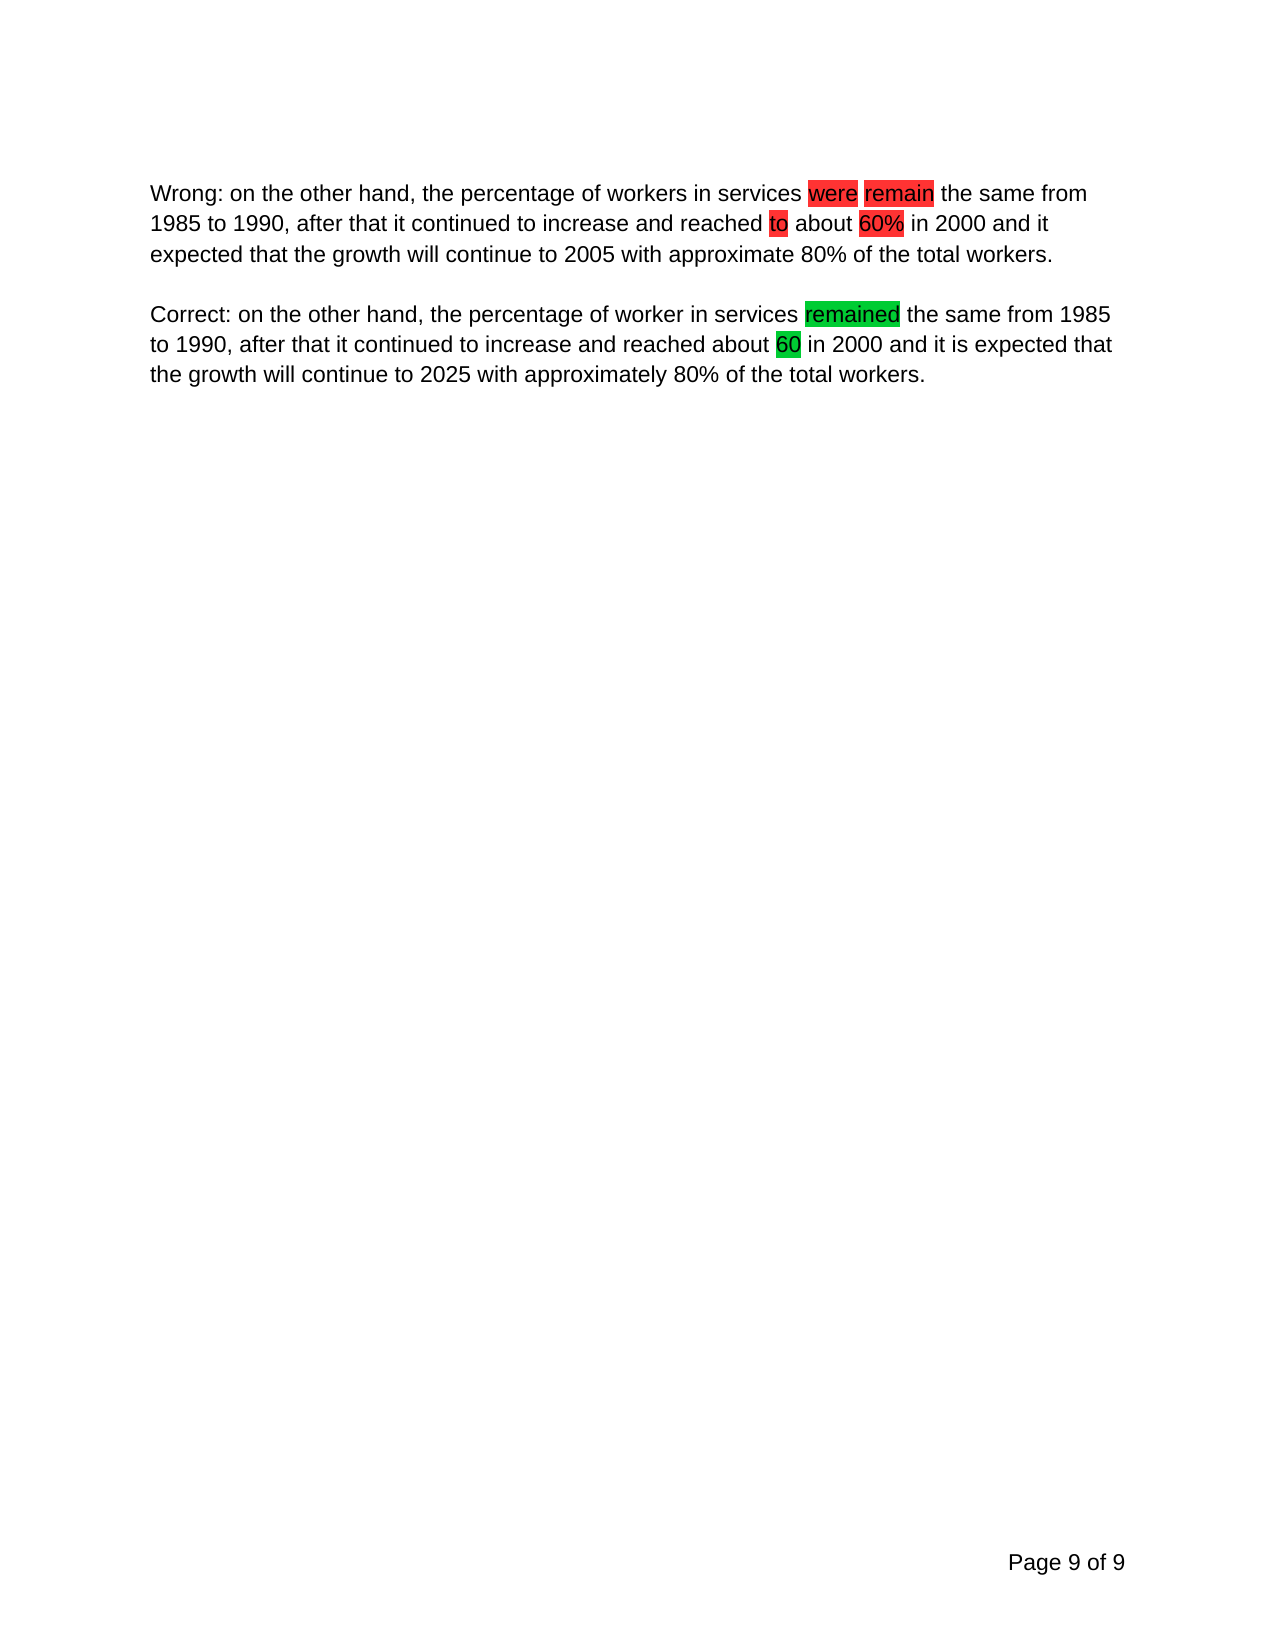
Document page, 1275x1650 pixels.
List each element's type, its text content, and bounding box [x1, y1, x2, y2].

text Wrong: on the other hand, the percentage of workers in services were remain the same from 1985 to 1990, after that it continued to increase and reached to about 60% in 2000 and it expected that the growth will continue to 2005 with approximate 80% of the total workers. [150, 180, 1125, 267]
text Correct: on the other hand, the percentage of worker in services remained the same from 1985 to 1990, after that it continued to increase and reached about 60 in 2000 and it is expected that the growth will continue to 2025 with approximately 80% of the total workers. [150, 301, 1125, 388]
